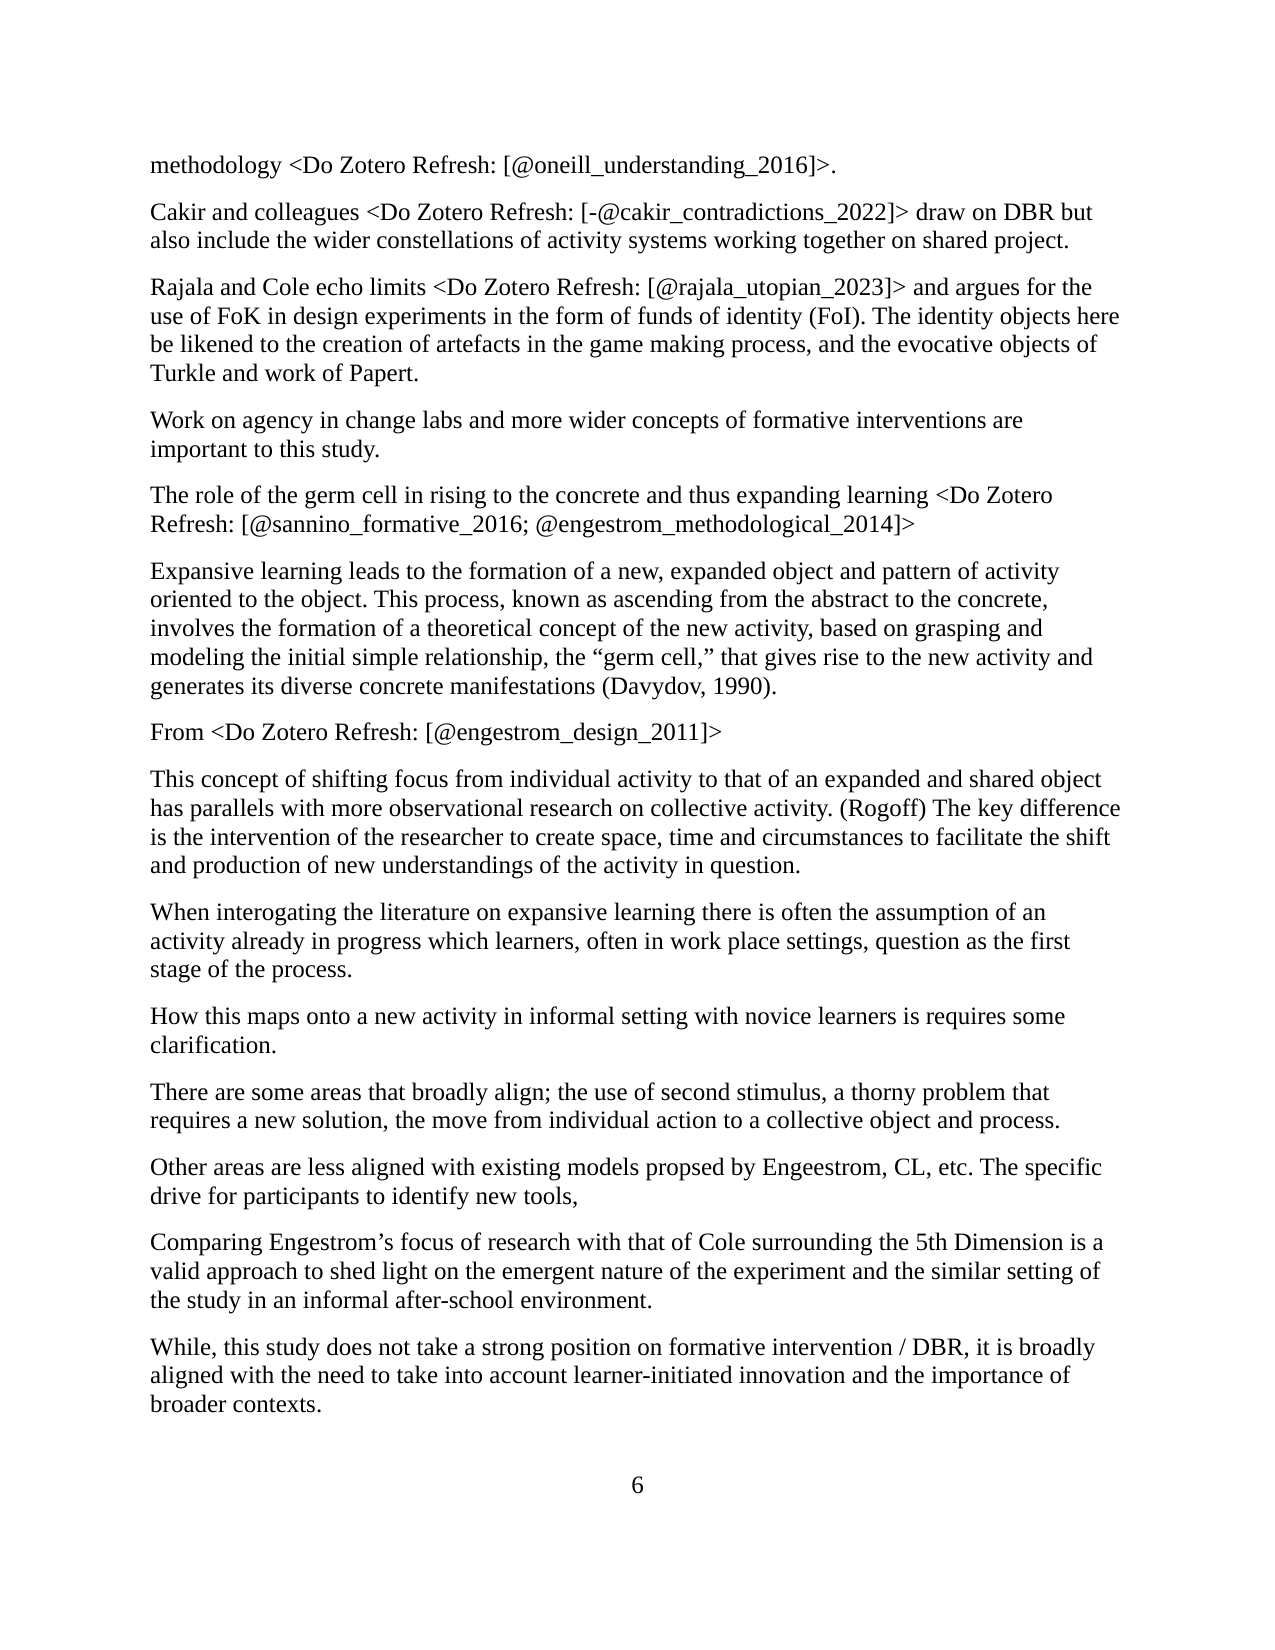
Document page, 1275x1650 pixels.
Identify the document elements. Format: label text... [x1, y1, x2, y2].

text There are some areas that broadly align; the use of second stimulus, a thorny problem that requires a new solution, the move from individual action to a collective object and process. [150, 1077, 1125, 1134]
text methodology <Do Zotero Refresh: [@oneill_understanding_2016]>. [150, 150, 1125, 179]
text Cakir and colleagues <Do Zotero Refresh: [-@cakir_contradictions_2022]> draw on DBR but also include the wider constellations of activity systems working together on shared project. [150, 197, 1125, 254]
text How this maps onto a new activity in informal setting with novice learners is requires some clarification. [150, 1001, 1125, 1059]
text Other areas are less aligned with existing models propsed by Engeestrom, CL, etc. The specific drive for participants to identify new tools, [150, 1152, 1125, 1209]
text Expansive learning leads to the formation of a new, expanded object and pattern of activity oriented to the object. This process, known as ascending from the abstract to the concrete, involves the formation of a theoretical concept of the new activity, based on grasping and modeling the initial simple relationship, the “germ cell,” that gives rise to the new activity and generates its diverse concrete manifestations (Davydov, 1990). [150, 556, 1125, 699]
text When interogating the literature on expansive learning there is often the assumption of an activity already in progress which learners, often in work place settings, question as the first stage of the process. [150, 897, 1125, 983]
text The role of the germ cell in rising to the concrete and thus expanding learning <Do Zotero Refresh: [@sannino_formative_2016; @engestrom_methodological_2014]> [150, 480, 1125, 538]
text While, this study does not take a strong position on formative intervention / DBR, it is broadly aligned with the need to take into account learner-initiated innovation and the importance of broader contexts. [150, 1332, 1125, 1418]
text From <Do Zotero Refresh: [@engestrom_design_2011]> [150, 717, 1125, 746]
text This concept of shifting focus from individual activity to that of an expanded and shared object has parallels with more observational research on collective activity. (Rogoff) The key difference is the intervention of the researcher to create space, time and circumstances to facilitate the shift and production of new understandings of the activity in question. [150, 764, 1125, 879]
text Work on agency in change labs and more wider concepts of formative interventions are important to this study. [150, 405, 1125, 462]
text Rajala and Cole echo limits <Do Zotero Refresh: [@rajala_utopian_2023]> and argues for the use of FoK in design experiments in the form of funds of identity (FoI). The identity objects here be likened to the creation of artefacts in the game making process, and the evocative objects of Turkle and work of Papert. [150, 272, 1125, 387]
text Comparing Engestrom’s focus of research with that of Cole surrounding the 5th Dimension is a valid approach to shed light on the emergent nature of the experiment and the similar setting of the study in an informal after-school environment. [150, 1227, 1125, 1314]
